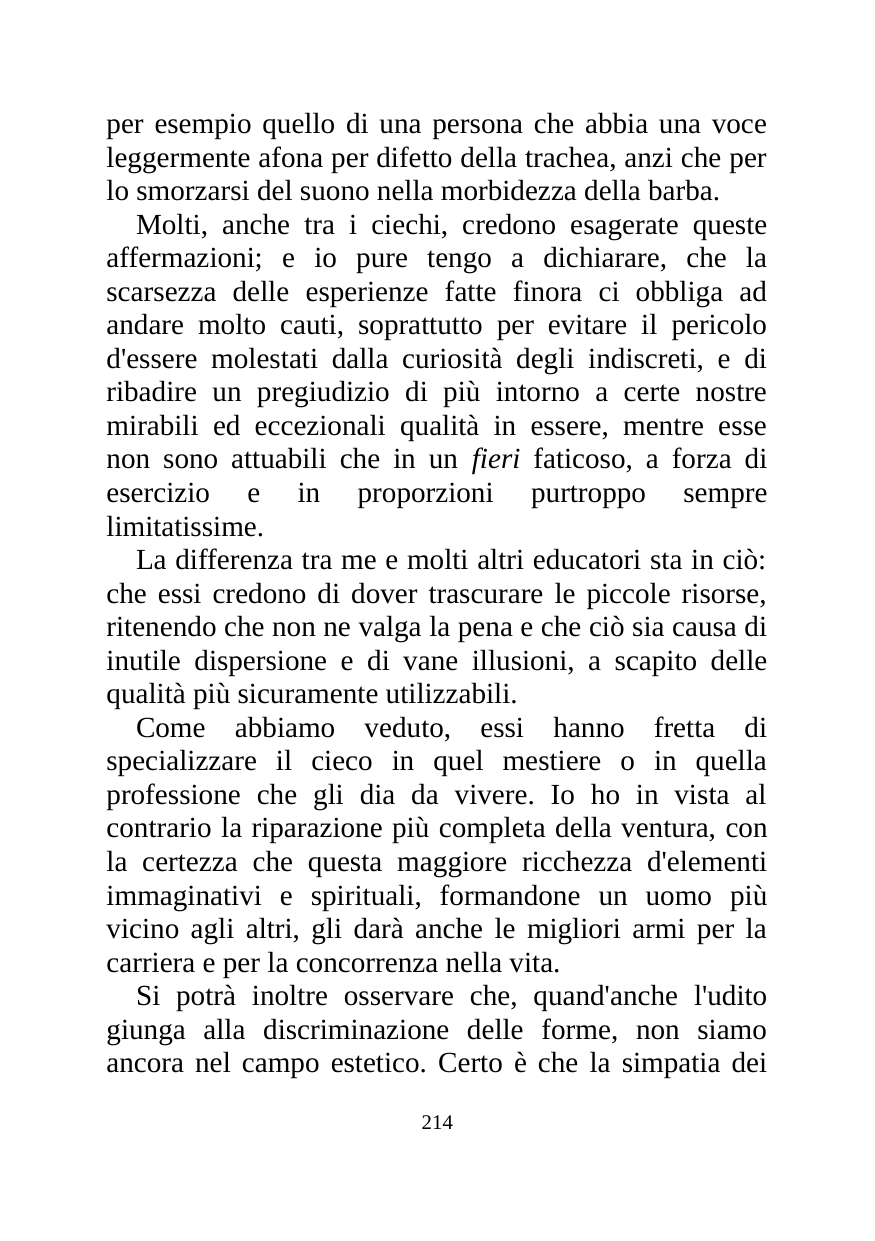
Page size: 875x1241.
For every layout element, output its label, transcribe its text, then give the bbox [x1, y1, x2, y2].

text Molti, anche tra i ciechi, credono esagerate queste affermazioni; e io pure tengo a dichiarare, che la scarsezza delle esperienze fatte finora ci obbliga ad andare molto cauti, soprattutto per evitare il pericolo d'essere molestati dalla curiosità degli indiscreti, e di ribadire un pregiudizio di più intorno a certe nostre mirabili ed eccezionali qualità in essere, mentre esse non sono attuabili che in un fieri faticoso, a forza di esercizio e in proporzioni purtroppo sempre limitatissime. [106, 207, 768, 542]
text Come abbiamo veduto, essi hanno fretta di specializzare il cieco in quel mestiere o in quella professione che gli dia da vivere. Io ho in vista al contrario la riparazione più completa della ventura, con la certezza che questa maggiore ricchezza d'elementi immaginativi e spirituali, formandone un uomo più vicino agli altri, gli darà anche le migliori armi per la carriera e per la concorrenza nella vita. [106, 710, 768, 978]
text La differenza tra me e molti altri educatori sta in ciò: che essi credono di dover trascurare le piccole risorse, ritenendo che non ne valga la pena e che ciò sia causa di inutile dispersione e di vane illusioni, a scapito delle qualità più sicuramente utilizzabili. [106, 542, 768, 710]
text Si potrà inoltre osservare che, quand'anche l'udito giunga alla discriminazione delle forme, non siamo ancora nel campo estetico. Certo è che la simpatia dei [106, 978, 768, 1079]
text per esempio quello di una persona che abbia una voce leggermente afona per difetto della trachea, anzi che per lo smorzarsi del suono nella morbidezza della barba. [106, 106, 768, 207]
